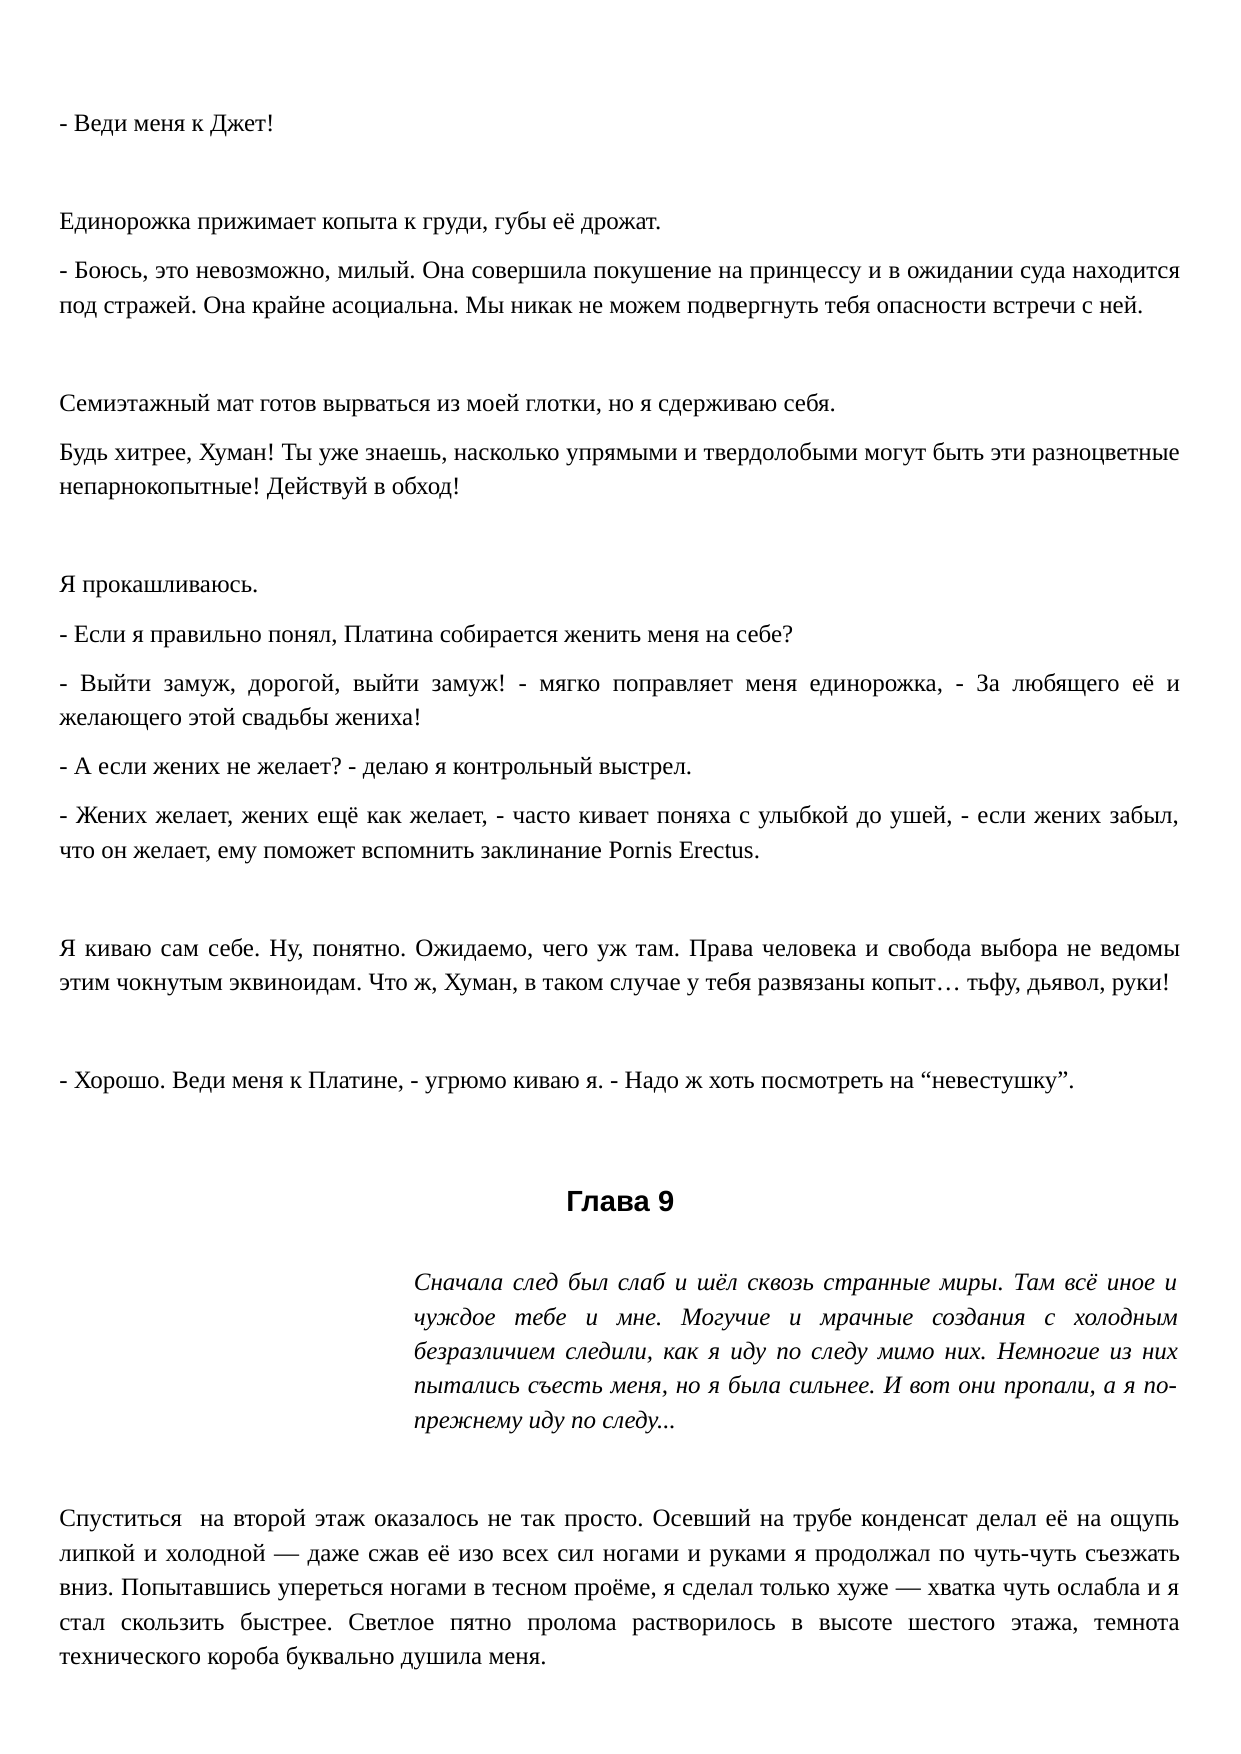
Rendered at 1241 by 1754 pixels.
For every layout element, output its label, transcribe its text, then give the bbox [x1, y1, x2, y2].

text Семиэтажный мат готов вырваться из моей глотки, но я сдерживаю себя. [59, 388, 1181, 417]
subtitle Глава 9 [59, 1184, 1181, 1218]
text Спуститься на второй этаж оказалось не так просто. Осевший на трубе конденсат делал её на ощупь липкой и холодной — даже сжав её изо всех сил ногами и руками я продолжал по чуть-чуть съезжать вниз. Попытавшись упереться ногами в тесном проёме, я сделал только хуже — хватка чуть ослабла и я стал скользить быстрее. Светлое пятно пролома растворилось в высоте шестого этажа, темнота технического короба буквально душила меня. [59, 1503, 1181, 1670]
text - Хорошо. Веди меня к Платине, - угрюмо киваю я. - Надо ж хоть посмотреть на “невестушку”. [59, 1066, 1181, 1094]
text Я киваю сам себе. Ну, понятно. Ожидаемо, чего уж там. Права человека и свобода выбора не ведомы этим чокнутым эквиноидам. Что ж, Хуман, в таком случае у тебя развязаны копыт… тьфу, дьявол, руки! [59, 933, 1181, 996]
text - Веди меня к Джет! [59, 108, 1181, 137]
text Я прокашливаюсь. [59, 569, 1181, 598]
text - А если жених не желает? - делаю я контрольный выстрел. [59, 751, 1181, 780]
text - Боюсь, это невозможно, милый. Она совершила покушение на принцессу и в ожидании суда находится под стражей. Она крайне асоциальна. Мы никак не можем подвергнуть тебя опасности встречи с ней. [59, 255, 1181, 318]
text Будь хитрее, Хуман! Ты уже знаешь, насколько упрямыми и твердолобыми могут быть эти разноцветные непарнокопытные! Действуй в обход! [59, 437, 1181, 500]
text Единорожка прижимает копыта к груди, губы её дрожат. [59, 206, 1181, 235]
text Сначала след был слаб и шёл сквозь странные миры. Там всё иное и чуждое тебе и мне. Могучие и мрачные создания с холодным безразличием следили, как я иду по следу мимо них. Немногие из них пытались съесть меня, но я была сильнее. И вот они пропали, а я по-прежнему иду по следу... [414, 1267, 1181, 1434]
text - Если я правильно понял, Платина собирается женить меня на себе? [59, 619, 1181, 647]
text - Жених желает, жених ещё как желает, - часто кивает поняха с улыбкой до ушей, - если жених забыл, что он желает, ему поможет вспомнить заклинание Pornis Erectus. [59, 800, 1181, 863]
text - Выйти замуж, дорогой, выйти замуж! - мягко поправляет меня единорожка, - За любящего её и желающего этой свадьбы жениха! [59, 668, 1181, 731]
